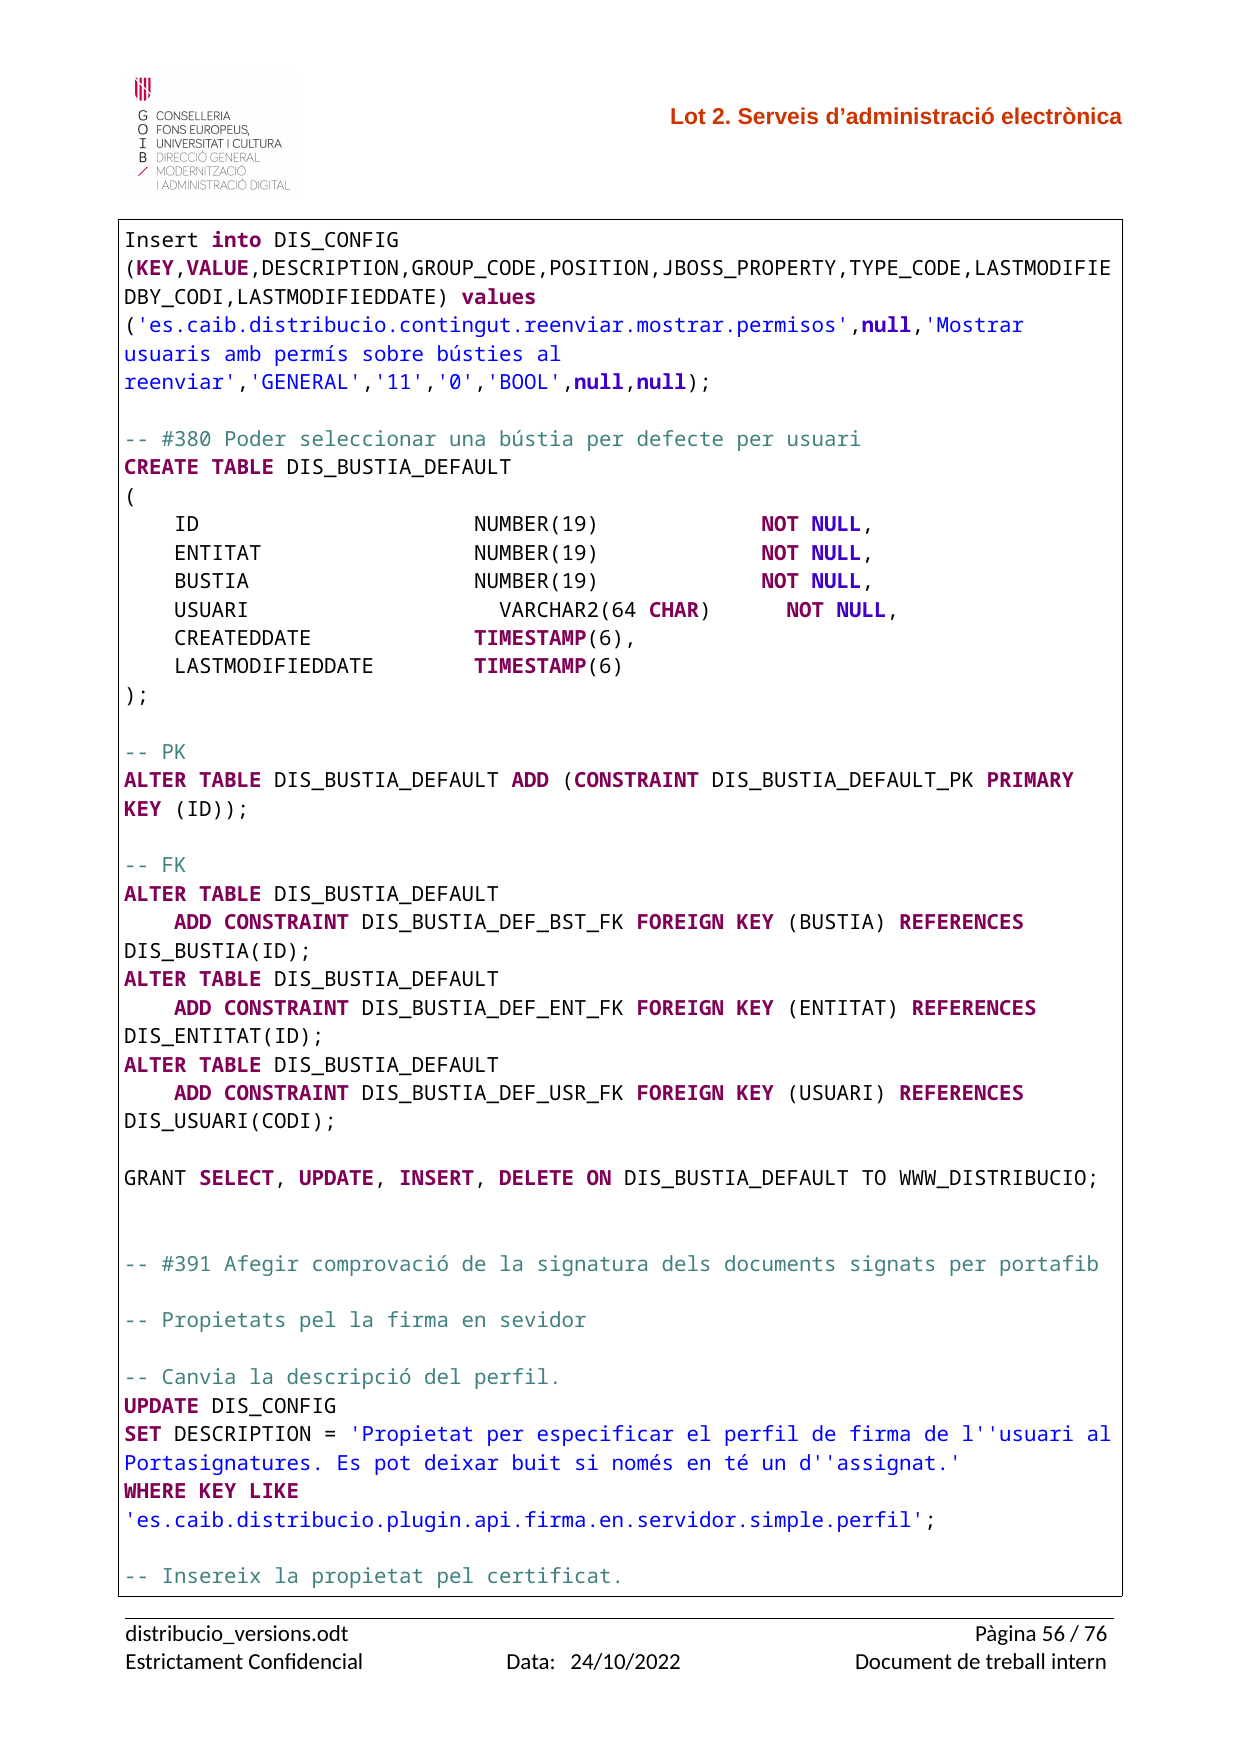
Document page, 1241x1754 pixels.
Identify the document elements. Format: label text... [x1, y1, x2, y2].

table_header Insert into DIS_CONFIG (KEY,VALUE,DESCRIPTION,GROUP_CODE,POSITION,JBOSS_PROPERTY,TYPE_CODE,LASTMODIFIEDBY_CODI,LASTMODIFIEDDATE) values ('es.caib.distribucio.contingut.reenviar.mostrar.permisos',null,'Mostrar usuaris amb permís sobre bústies al reenviar','GENERAL','11','0','BOOL',null,null); -- #380 Poder seleccionar una bústia per defecte per usuari CREATE TABLE DIS_BUSTIA_DEFAULT ( ID NUMBER(19) NOT NULL, ENTITAT NUMBER(19) NOT NULL, BUSTIA NUMBER(19) NOT NULL, USUARI VARCHAR2(64 CHAR) NOT NULL, CREATEDDATE TIMESTAMP(6), LASTMODIFIEDDATE TIMESTAMP(6) ); -- PK ALTER TABLE DIS_BUSTIA_DEFAULT ADD (CONSTRAINT DIS_BUSTIA_DEFAULT_PK PRIMARY KEY (ID)); -- FK ALTER TABLE DIS_BUSTIA_DEFAULT ADD CONSTRAINT DIS_BUSTIA_DEF_BST_FK FOREIGN KEY (BUSTIA) REFERENCES DIS_BUSTIA(ID); ALTER TABLE DIS_BUSTIA_DEFAULT ADD CONSTRAINT DIS_BUSTIA_DEF_ENT_FK FOREIGN KEY (ENTITAT) REFERENCES DIS_ENTITAT(ID); ALTER TABLE DIS_BUSTIA_DEFAULT ADD CONSTRAINT DIS_BUSTIA_DEF_USR_FK FOREIGN KEY (USUARI) REFERENCES DIS_USUARI(CODI); GRANT SELECT, UPDATE, INSERT, DELETE ON DIS_BUSTIA_DEFAULT TO WWW_DISTRIBUCIO; -- #391 Afegir comprovació de la signatura dels documents signats per portafib -- Propietats pel la firma en sevidor -- Canvia la descripció del perfil. UPDATE DIS_CONFIG SET DESCRIPTION = 'Propietat per especificar el perfil de firma de l''usuari al Portasignatures. Es pot deixar buit si només en té un d''assignat.' WHERE KEY LIKE 'es.caib.distribucio.plugin.api.firma.en.servidor.simple.perfil'; -- Insereix la propietat pel certificat. [119, 220, 1122, 1596]
picture [126, 70, 299, 197]
